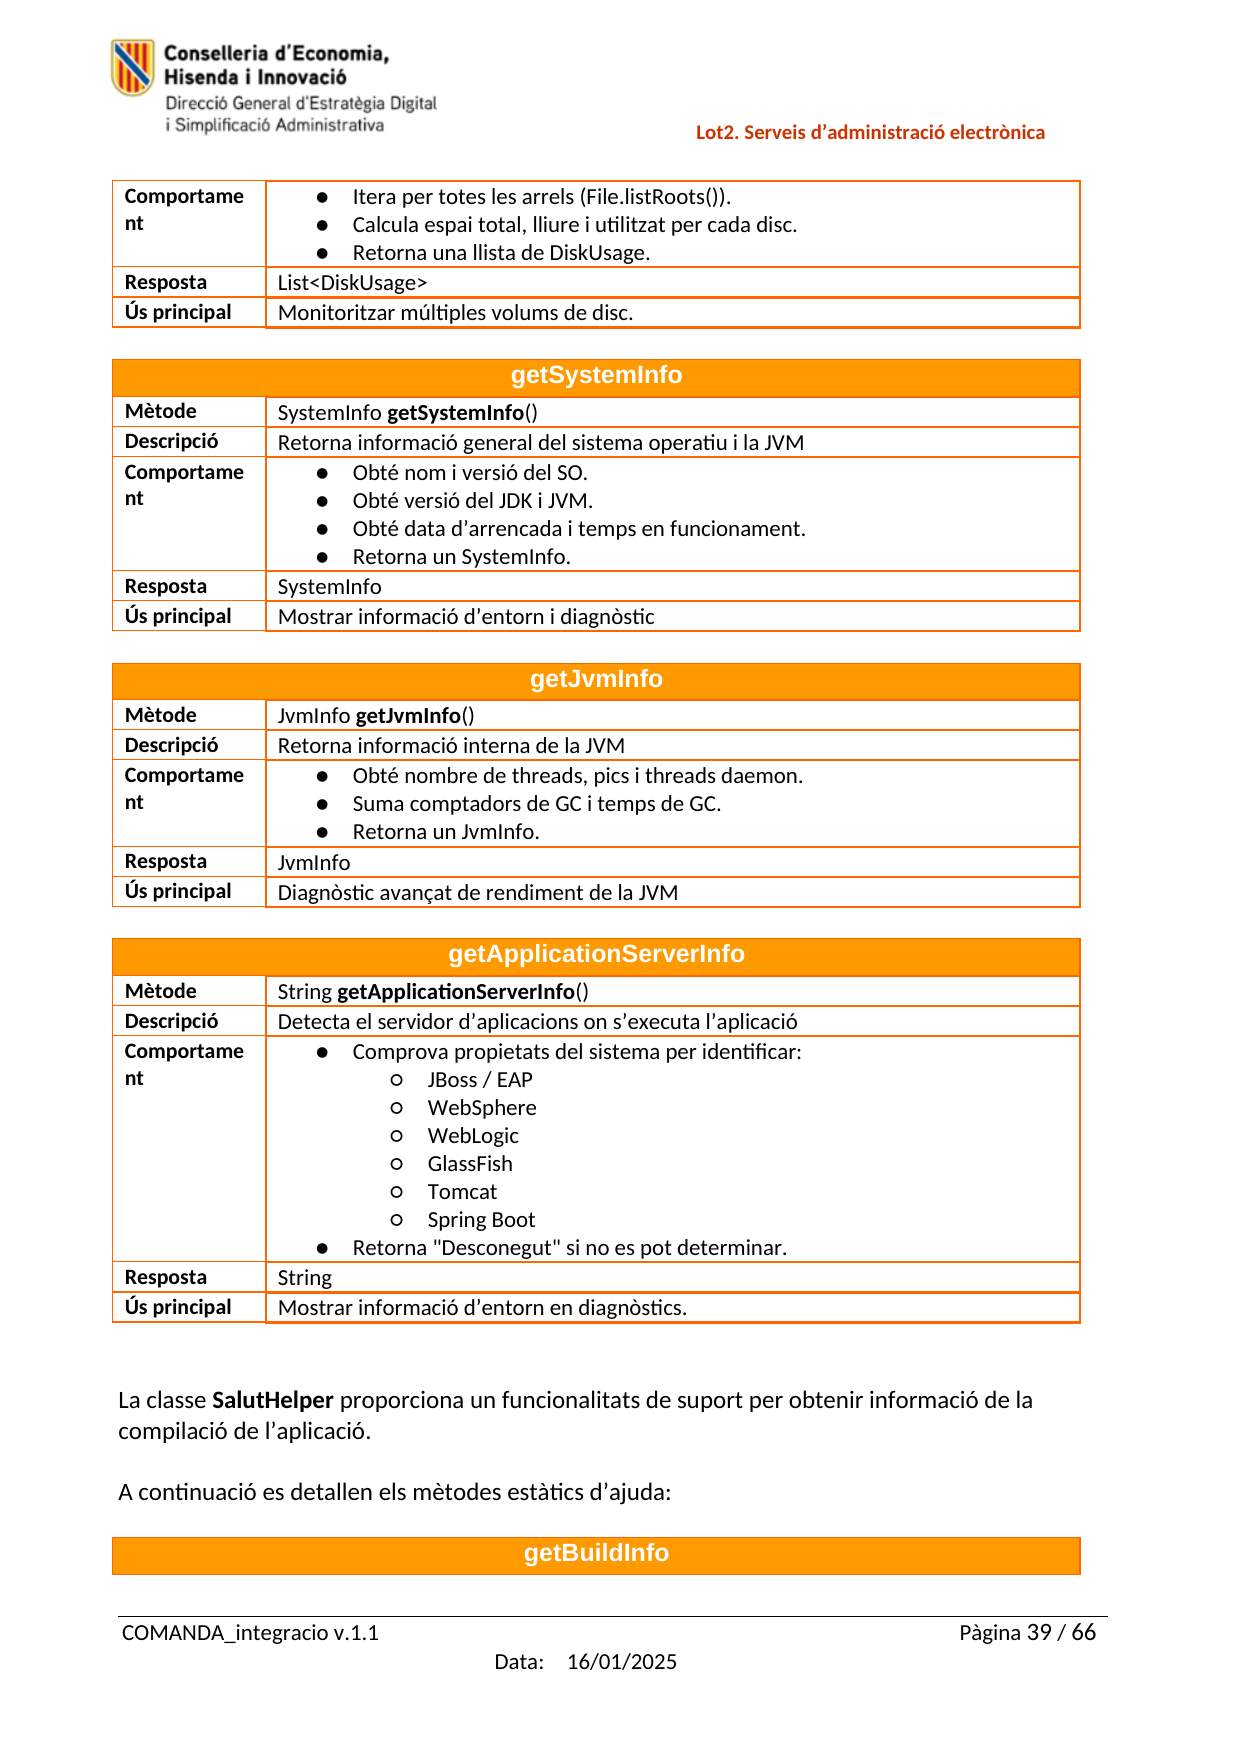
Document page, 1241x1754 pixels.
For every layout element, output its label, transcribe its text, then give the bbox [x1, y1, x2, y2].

table_cell String [267, 1263, 1079, 1291]
table_cell Descripció [113, 427, 265, 456]
table_cell Retorna informació interna de la JVM [267, 731, 1079, 759]
table_cell Descripció [113, 1006, 265, 1035]
table_header getBuildInfo [113, 1538, 1079, 1574]
table_cell List<DiskUsage> [267, 268, 1079, 296]
table_cell Comportament [113, 181, 265, 266]
table_header getJvmInfo [113, 664, 1079, 699]
table_header getSystemInfo [113, 360, 1079, 396]
table_cell Resposta [113, 1262, 265, 1291]
table_cell Ús principal [113, 1293, 265, 1321]
table_cell Itera per totes les arrels (File.listRoots()). Calcula espai total, lliure i utilitzat per cada disc. Retorna una llista de DiskUsage. [267, 182, 1079, 266]
table_cell Ús principal [113, 298, 265, 326]
table_cell Mètode [113, 397, 265, 426]
table_cell Resposta [113, 267, 265, 296]
table_cell SystemInfo [267, 572, 1079, 600]
table_cell Comportament [113, 1036, 265, 1261]
table_cell Mostrar informació d’entorn en diagnòstics. [267, 1294, 1079, 1321]
table_cell Detecta el servidor d’aplicacions on s’executa l’aplicació [267, 1007, 1079, 1035]
table_cell Comportament [113, 457, 265, 570]
table_cell JvmInfo [267, 848, 1079, 876]
table_cell JvmInfo getJvmInfo() [267, 701, 1079, 729]
table_cell String getApplicationServerInfo() [267, 977, 1079, 1005]
table_cell Diagnòstic avançat de rendiment de la JVM [267, 878, 1079, 906]
table_cell Ús principal [113, 877, 265, 906]
table_cell SystemInfo getSystemInfo() [267, 398, 1079, 426]
table_cell Monitoritzar múltiples volums de disc. [267, 299, 1079, 326]
text La classe SalutHelper proporciona un funcionalitats de suport per obtenir informació de la compilació de l’aplicació. [118, 1384, 1122, 1446]
table_cell Resposta [113, 571, 265, 600]
table_cell Resposta [113, 847, 265, 876]
picture [100, 26, 467, 156]
table_cell Obté nom i versió del SO. Obté versió del JDK i JVM. Obté data d’arrencada i temps en funcionament. Retorna un SystemInfo. [267, 458, 1079, 570]
table_cell Retorna informació general del sistema operatiu i la JVM [267, 428, 1079, 456]
table_cell Mostrar informació d’entorn i diagnòstic [267, 602, 1079, 630]
text A continuació es detallen els mètodes estàtics d’ajuda: [118, 1476, 1122, 1507]
table_cell Comprova propietats del sistema per identificar: JBoss / EAP WebSphere WebLogic GlassFish Tomcat Spring Boot Retorna "Desconegut" si no es pot determinar. [267, 1037, 1079, 1261]
table_cell Mètode [113, 976, 265, 1005]
table_cell Comportament [113, 760, 265, 846]
table_cell Obté nombre de threads, pics i threads daemon. Suma comptadors de GC i temps de GC. Retorna un JvmInfo. [267, 761, 1079, 846]
table_cell Mètode [113, 700, 265, 729]
table_cell Ús principal [113, 601, 265, 630]
table_cell Descripció [113, 730, 265, 759]
table_header getApplicationServerInfo [113, 939, 1079, 975]
